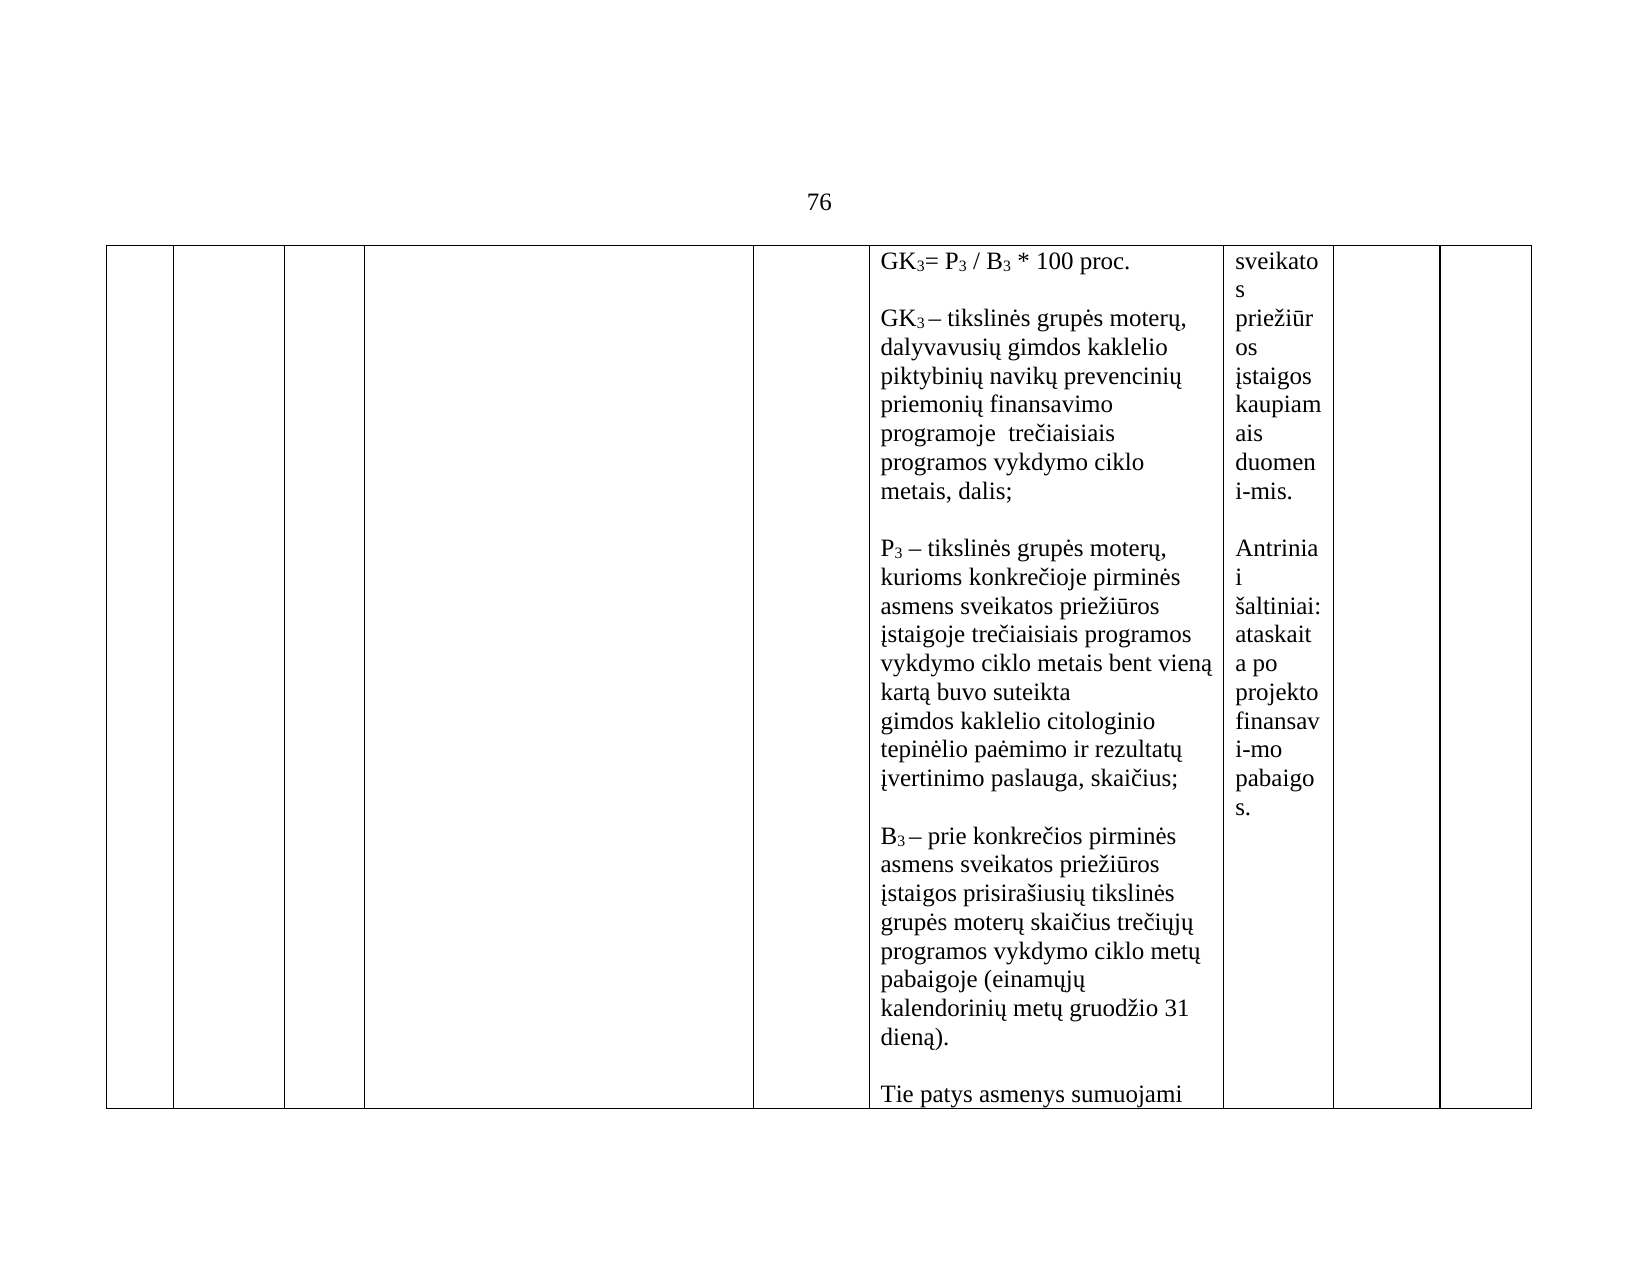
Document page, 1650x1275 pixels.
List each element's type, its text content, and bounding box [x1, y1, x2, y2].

table_cell [365, 246, 753, 1108]
table_cell sveikatos priežiūros įstaigos kaupiamais duomeni-mis. Antriniai šaltiniai: ataskaita po projekto finansavi-mo pabaigos. [1224, 246, 1333, 1108]
table_cell [285, 246, 364, 1108]
table_cell [107, 246, 173, 1108]
table_cell GK3= P3 / B3 * 100 proc. GK3 – tikslinės grupės moterų, dalyvavusių gimdos kaklelio piktybinių navikų prevencinių priemonių finansavimo programoje trečiaisiais programos vykdymo ciklo metais, dalis; P3 – tikslinės grupės moterų, kurioms konkrečioje pirminės asmens sveikatos priežiūros įstaigoje trečiaisiais programos vykdymo ciklo metais bent vieną kartą buvo suteikta gimdos kaklelio citologinio tepinėlio paėmimo ir rezultatų įvertinimo paslauga, skaičius; B3 – prie konkrečios pirminės asmens sveikatos priežiūros įstaigos prisirašiusių tikslinės grupės moterų skaičius trečiųjų programos vykdymo ciklo metų pabaigoje (einamųjų kalendorinių metų gruodžio 31 dieną). Tie patys asmenys sumuojami [870, 246, 1223, 1108]
table_cell [1441, 246, 1531, 1108]
table_cell [174, 246, 284, 1108]
table_cell [754, 246, 869, 1108]
table_cell [1334, 246, 1439, 1108]
